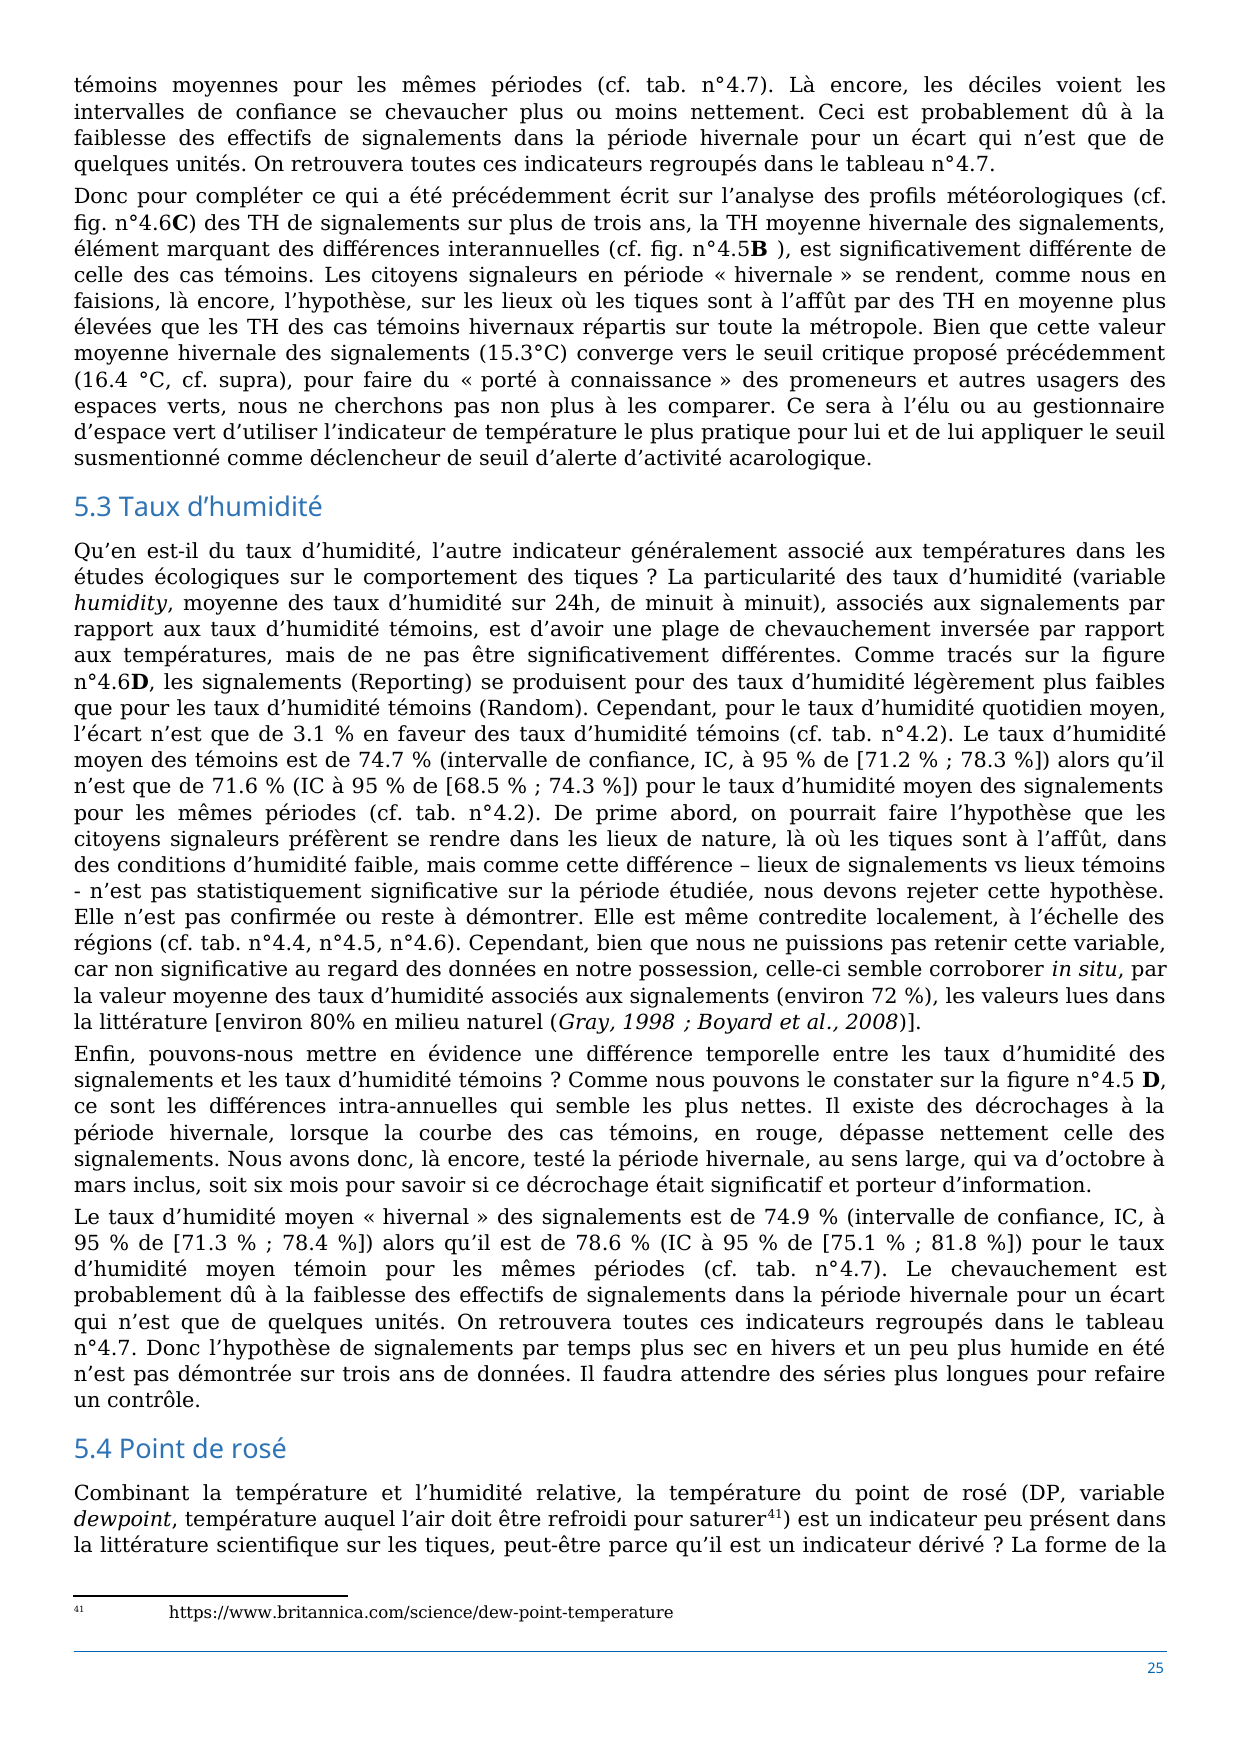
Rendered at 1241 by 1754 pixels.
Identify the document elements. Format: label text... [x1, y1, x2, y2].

subtitle 5.3 Taux d’humidité [73, 487, 1167, 524]
text Combinant la température et l’humidité relative, la température du point de rosé (DP, variable dewpoint, température auquel l’air doit être refroidi pour saturer) est un indicateur peu présent dans la littérature scientifique sur les tiques, peut-être parce qu’il est un indicateur dérivé ? La forme de la [73, 1481, 1167, 1558]
text Enfin, pouvons-nous mettre en évidence une différence temporelle entre les taux d’humidité des signalements et les taux d’humidité témoins ? Comme nous pouvons le constater sur la figure n°4.5 D, ce sont les différences intra-annuelles qui semble les plus nettes. Il existe des décrochages à la période hivernale, lorsque la courbe des cas témoins, en rouge, dépasse nettement celle des signalements. Nous avons donc, là encore, testé la période hivernale, au sens large, qui va d’octobre à mars inclus, soit six mois pour savoir si ce décrochage était significatif et porteur d’information. [73, 1042, 1167, 1197]
text https://www.britannica.com/science/dew-point-temperature [73, 1602, 1167, 1622]
text Le taux d’humidité moyen « hivernal » des signalements est de 74.9 % (intervalle de confiance, IC, à 95 % de [71.3 % ; 78.4 %]) alors qu’il est de 78.6 % (IC à 95 % de [75.1 % ; 81.8 %]) pour le taux d’humidité moyen témoin pour les mêmes périodes (cf. tab. n°4.7). Le chevauchement est probablement dû à la faiblesse des effectifs de signalements dans la période hivernale pour un écart qui n’est que de quelques unités. On retrouvera toutes ces indicateurs regroupés dans le tableau n°4.7. Donc l’hypothèse de signalements par temps plus sec en hivers et un peu plus humide en été n’est pas démontrée sur trois ans de données. Il faudra attendre des séries plus longues pour refaire un contrôle. [73, 1205, 1167, 1412]
text Qu’en est-il du taux d’humidité, l’autre indicateur généralement associé aux températures dans les études écologiques sur le comportement des tiques ? La particularité des taux d’humidité (variable humidity, moyenne des taux d’humidité sur 24h, de minuit à minuit), associés aux signalements par rapport aux taux d’humidité témoins, est d’avoir une plage de chevauchement inversée par rapport aux températures, mais de ne pas être significativement différentes. Comme tracés sur la figure n°4.6D, les signalements (Reporting) se produisent pour des taux d’humidité légèrement plus faibles que pour les taux d’humidité témoins (Random). Cependant, pour le taux d’humidité quotidien moyen, l’écart n’est que de 3.1 % en faveur des taux d’humidité témoins (cf. tab. n°4.2). Le taux d’humidité moyen des témoins est de 74.7 % (intervalle de confiance, IC, à 95 % de [71.2 % ; 78.3 %]) alors qu’il n’est que de 71.6 % (IC à 95 % de [68.5 % ; 74.3 %]) pour le taux d’humidité moyen des signalements pour les mêmes périodes (cf. tab. n°4.2). De prime abord, on pourrait faire l’hypothèse que les citoyens signaleurs préfèrent se rendre dans les lieux de nature, là où les tiques sont à l’affût, dans des conditions d’humidité faible, mais comme cette différence – lieux de signalements vs lieux témoins - n’est pas statistiquement significative sur la période étudiée, nous devons rejeter cette hypothèse. Elle n’est pas confirmée ou reste à démontrer. Elle est même contredite localement, à l’échelle des régions (cf. tab. n°4.4, n°4.5, n°4.6). Cependant, bien que nous ne puissions pas retenir cette variable, car non significative au regard des données en notre possession, celle-ci semble corroborer in situ, par la valeur moyenne des taux d’humidité associés aux signalements (environ 72 %), les valeurs lues dans la littérature [environ 80% en milieu naturel (Gray, 1998 ; Boyard et al., 2008)]. [73, 539, 1167, 1034]
text témoins moyennes pour les mêmes périodes (cf. tab. n°4.7). Là encore, les déciles voient les intervalles de confiance se chevaucher plus ou moins nettement. Ceci est probablement dû à la faiblesse des effectifs de signalements dans la période hivernale pour un écart qui n’est que de quelques unités. On retrouvera toutes ces indicateurs regroupés dans le tableau n°4.7. [73, 73, 1167, 176]
text Donc pour compléter ce qui a été précédemment écrit sur l’analyse des profils météorologiques (cf. fig. n°4.6C) des TH de signalements sur plus de trois ans, la TH moyenne hivernale des signalements, élément marquant des différences interannuelles (cf. fig. n°4.5B ), est significativement différente de celle des cas témoins. Les citoyens signaleurs en période « hivernale » se rendent, comme nous en faisions, là encore, l’hypothèse, sur les lieux où les tiques sont à l’affût par des TH en moyenne plus élevées que les TH des cas témoins hivernaux répartis sur toute la métropole. Bien que cette valeur moyenne hivernale des signalements (15.3°C) converge vers le seuil critique proposé précédemment (16.4 °C, cf. supra), pour faire du « porté à connaissance » des promeneurs et autres usagers des espaces verts, nous ne cherchons pas non plus à les comparer. Ce sera à l’élu ou au gestionnaire d’espace vert d’utiliser l’indicateur de température le plus pratique pour lui et de lui appliquer le seuil susmentionné comme déclencheur de seuil d’alerte d’activité acarologique. [73, 184, 1167, 470]
subtitle 5.4 Point de rosé [73, 1429, 1167, 1466]
